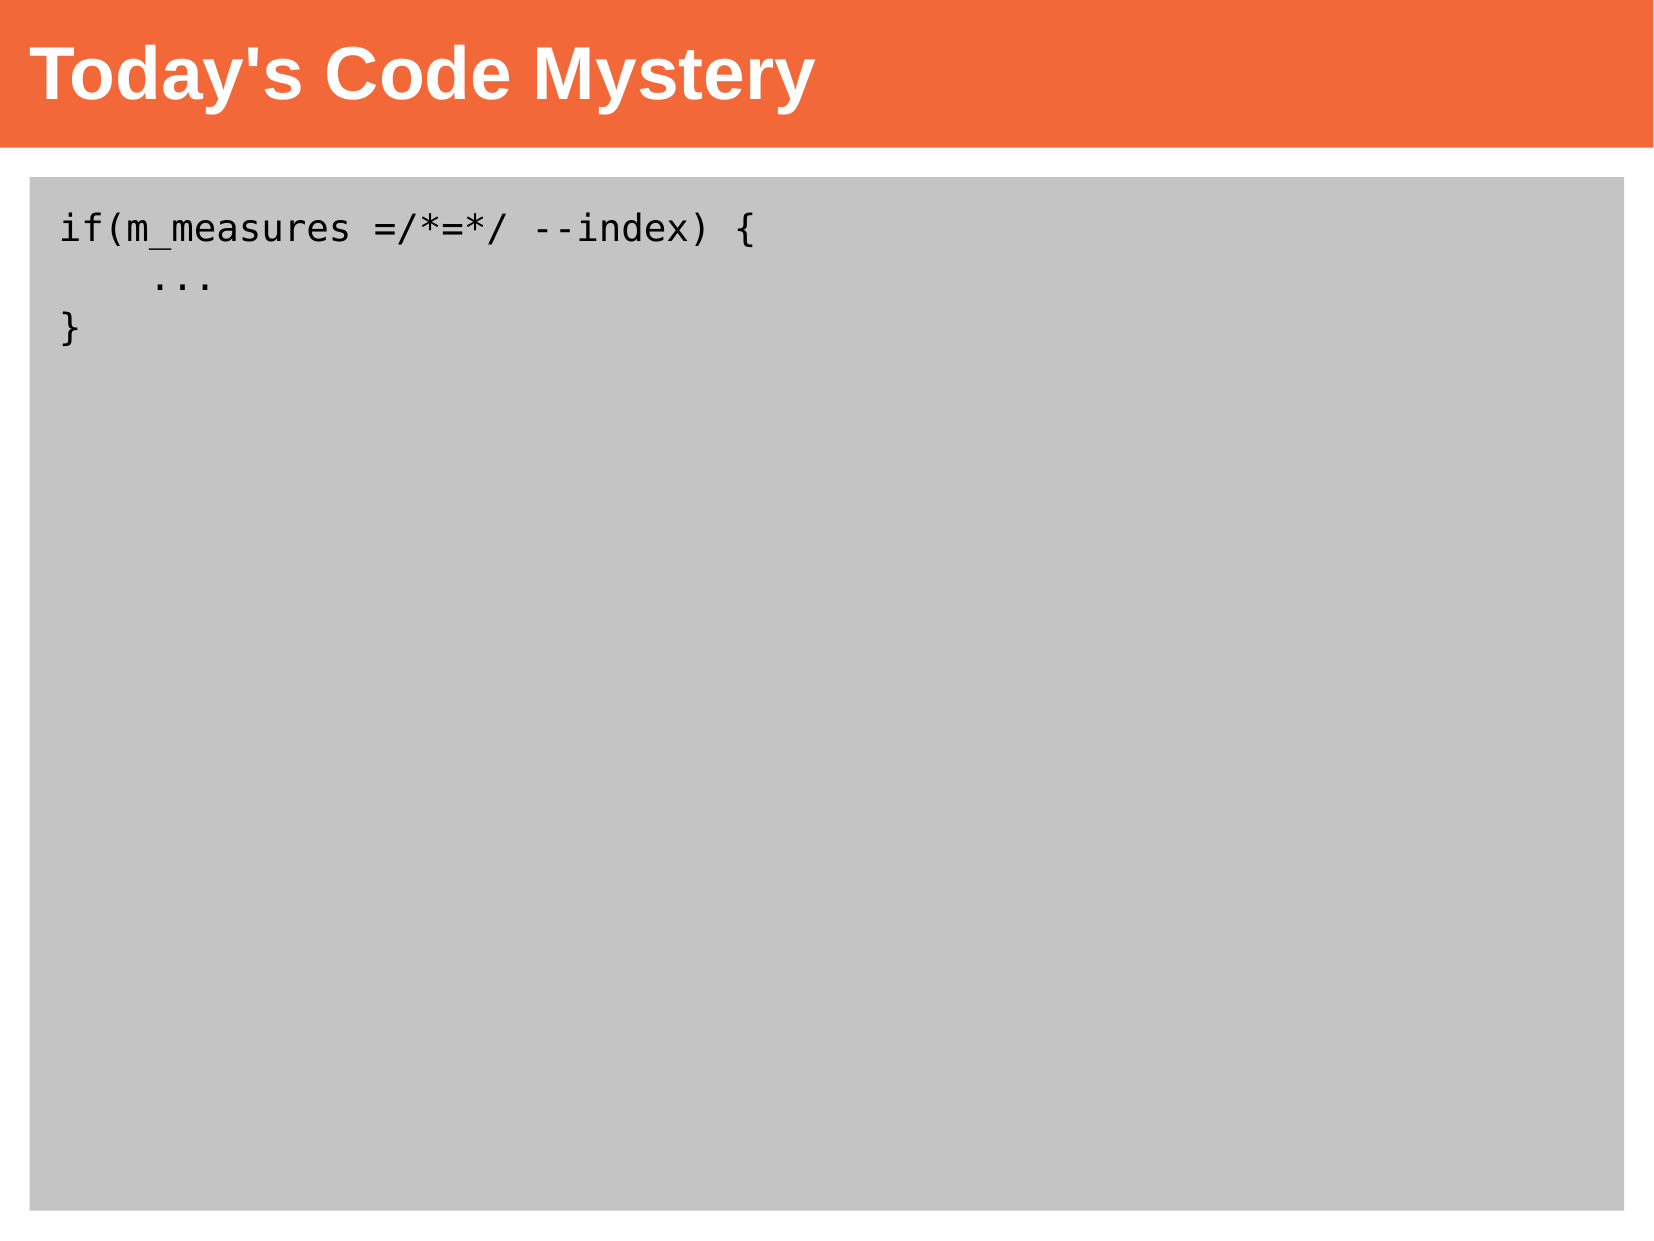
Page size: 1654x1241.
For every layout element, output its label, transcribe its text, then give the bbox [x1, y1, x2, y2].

title Today's Code Mystery [0, 0, 1654, 148]
list if(m_measures =/*=*/ --index) { ... } [29, 177, 1625, 1211]
